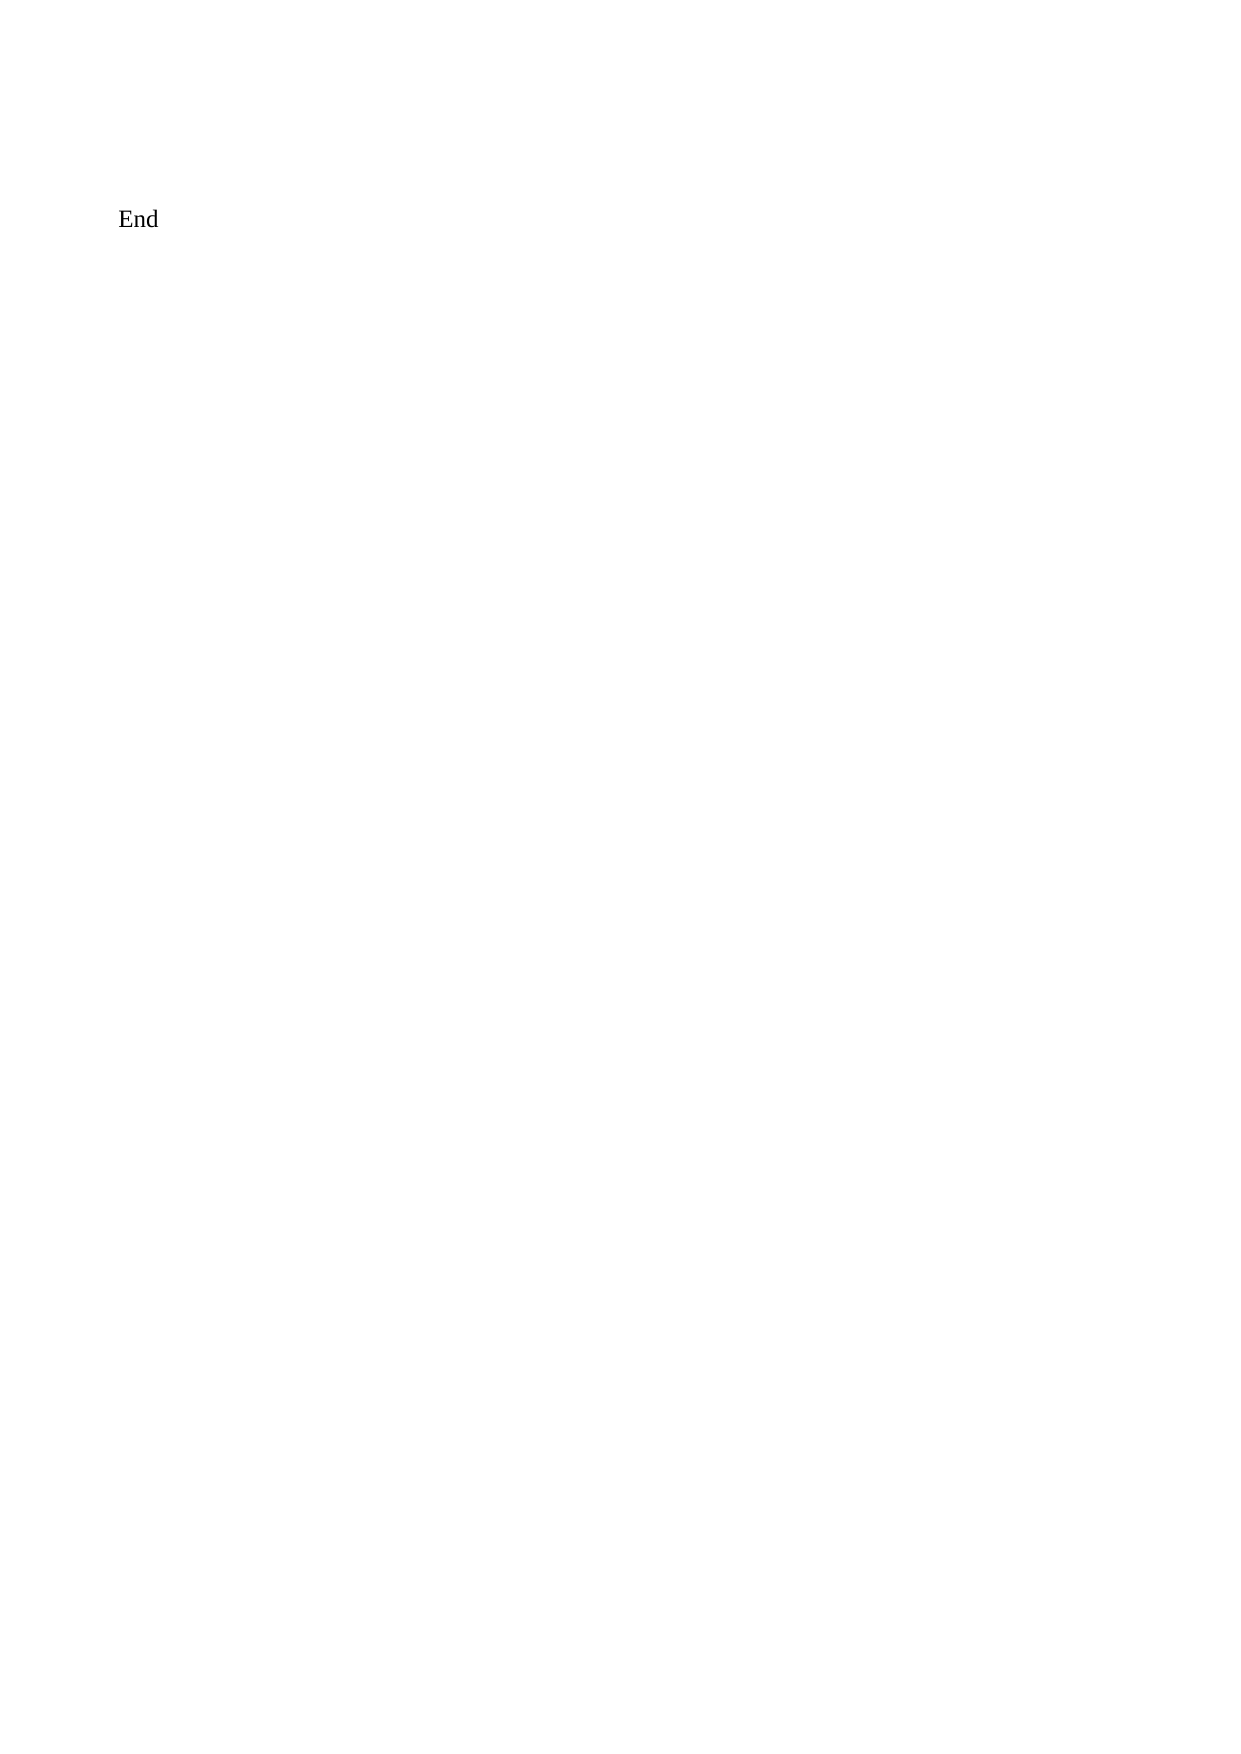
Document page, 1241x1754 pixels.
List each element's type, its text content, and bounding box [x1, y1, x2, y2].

text End [118, 204, 1122, 233]
